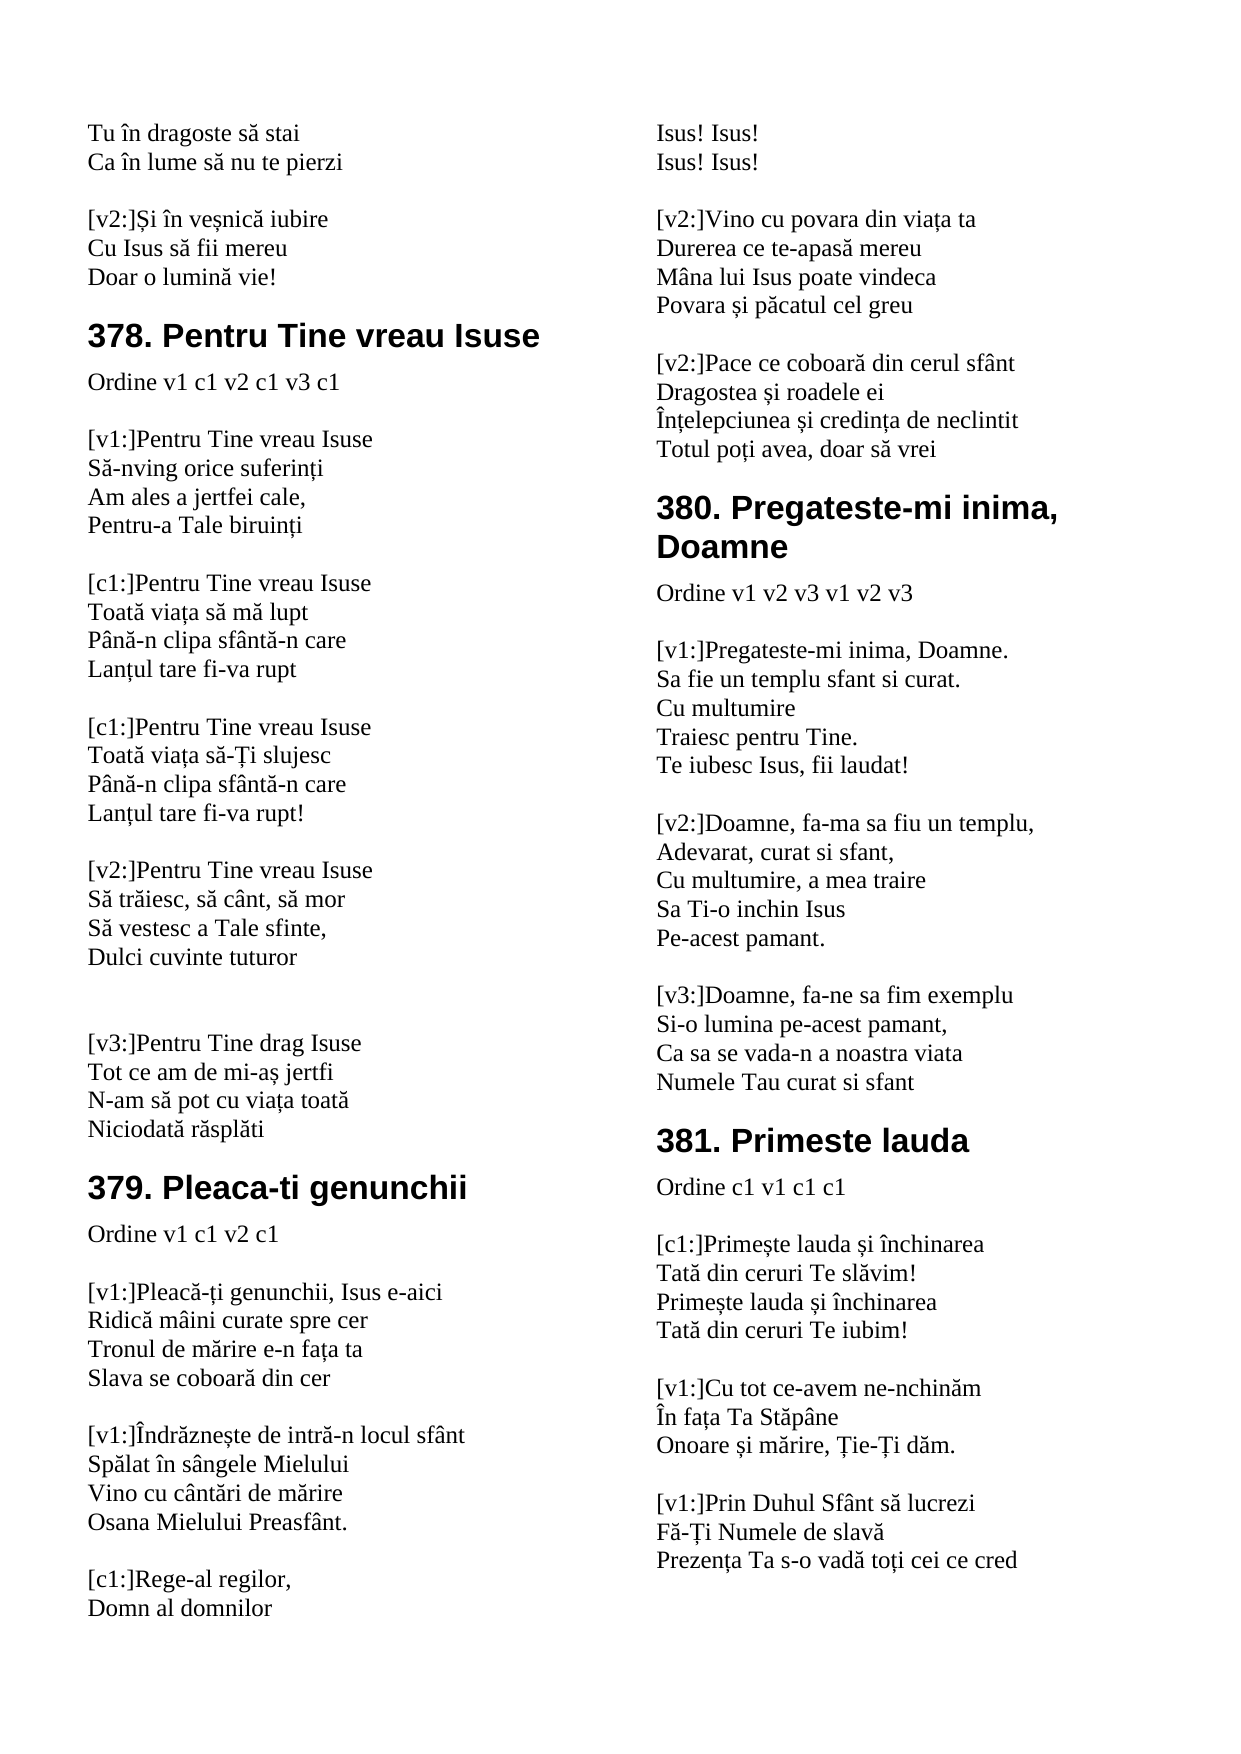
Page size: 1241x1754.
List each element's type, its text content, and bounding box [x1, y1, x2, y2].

text Ordine c1 v1 c1 c1 [c1:]Primește lauda și închinarea Tată din ceruri Te slăvim! Primește lauda și închinarea Tată din ceruri Te iubim! [v1:]Cu tot ce-avem ne-nchinăm În fața Ta Stăpâne Onoare și mărire, Ție-Ți dăm. [v1:]Prin Duhul Sfânt să lucrezi Fă-Ți Numele de slavă Prezența Ta s-o vadă toți cei ce cred [656, 1172, 1166, 1603]
subtitle 380. Pregateste-mi inima, Doamne [656, 488, 1166, 565]
subtitle 378. Pentru Tine vreau Isuse [87, 316, 597, 354]
text Isus! Isus! Isus! Isus! [v2:]Vino cu povara din viața ta Durerea ce te-apasă mereu Mâna lui Isus poate vindeca Povara și păcatul cel greu [v2:]Pace ce coboară din cerul sfânt Dragostea și roadele ei Înțelepciunea și credința de neclintit Totul poți avea, doar să vrei [656, 118, 1166, 463]
text Ordine v1 c1 v2 c1 v3 c1 [v1:]Pentru Tine vreau Isuse Să-nving orice suferinți Am ales a jertfei cale, Pentru-a Tale biruinți [c1:]Pentru Tine vreau Isuse Toată viața să mă lupt Până-n clipa sfântă-n care Lanțul tare fi-va rupt [c1:]Pentru Tine vreau Isuse Toată viața să-Ți slujesc Până-n clipa sfântă-n care Lanțul tare fi-va rupt! [v2:]Pentru Tine vreau Isuse Să trăiesc, să cânt, să mor Să vestesc a Tale sfinte, Dulci cuvinte tuturor [v3:]Pentru Tine drag Isuse Tot ce am de mi-aș jertfi N-am să pot cu viața toată Niciodată răsplăti [87, 367, 597, 1143]
subtitle 379. Pleaca-ti genunchii [87, 1168, 597, 1207]
text Ordine v1 v2 v3 v1 v2 v3 [v1:]Pregateste-mi inima, Doamne. Sa fie un templu sfant si curat. Cu multumire Traiesc pentru Tine. Te iubesc Isus, fii laudat! [v2:]Doamne, fa-ma sa fiu un templu, Adevarat, curat si sfant, Cu multumire, a mea traire Sa Ti-o inchin Isus Pe-acest pamant. [v3:]Doamne, fa-ne sa fim exemplu Si-o lumina pe-acest pamant, Ca sa se vada-n a noastra viata Numele Tau curat si sfant [656, 578, 1166, 1095]
text Ordine v1 c1 v2 c1 [v1:]Pleacă-ți genunchii, Isus e-aici Ridică mâini curate spre cer Tronul de mărire e-n fața ta Slava se coboară din cer [v1:]Îndrăznește de intră-n locul sfânt Spălat în sângele Mielului Vino cu cântări de mărire Osana Mielului Preasfânt. [c1:]Rege-al regilor, Domn al domnilor [87, 1219, 597, 1622]
subtitle 381. Primeste lauda [656, 1120, 1166, 1159]
text Tu în dragoste să stai Ca în lume să nu te pierzi [v2:]Și în veșnică iubire Cu Isus să fii mereu Doar o lumină vie! [87, 118, 597, 291]
